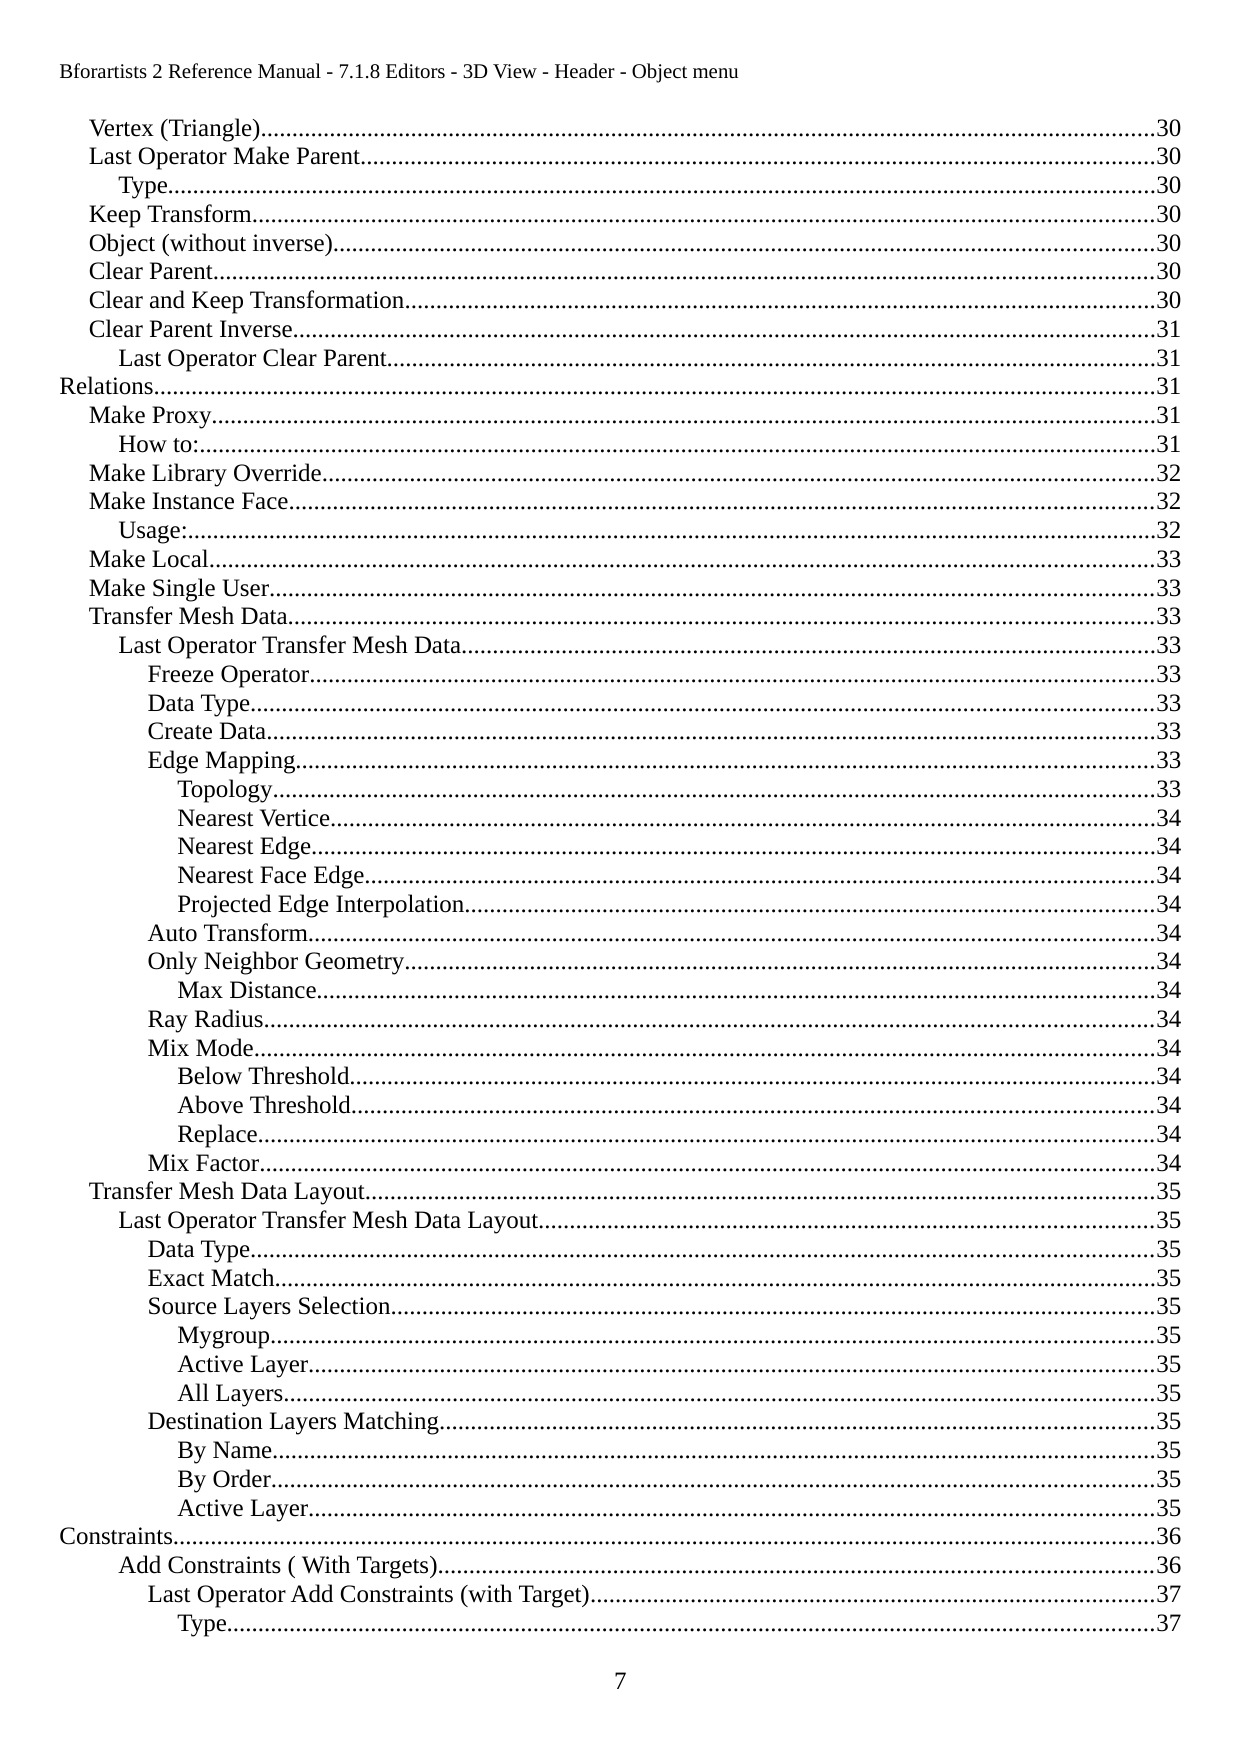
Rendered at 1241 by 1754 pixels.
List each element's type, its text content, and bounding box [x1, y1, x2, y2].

text Type 37 [177, 1608, 1181, 1636]
text Last Operator Add Constraints (with Target) 37 [147, 1579, 1181, 1608]
text By Order 35 [177, 1464, 1181, 1493]
text Make Local 33 [88, 544, 1181, 573]
text Freeze Operator 33 [147, 659, 1181, 688]
text Constraints 36 [59, 1521, 1181, 1550]
text Clear Parent 30 [88, 256, 1181, 285]
text Source Layers Selection 35 [147, 1291, 1181, 1320]
text Make Proxy 31 [88, 400, 1181, 429]
text Destination Layers Matching 35 [147, 1406, 1181, 1435]
text All Layers 35 [177, 1378, 1181, 1406]
text Below Threshold 34 [177, 1061, 1181, 1090]
text Last Operator Transfer Mesh Data Layout 35 [118, 1205, 1181, 1234]
text Type 30 [118, 170, 1181, 199]
text Active Layer 35 [177, 1349, 1181, 1378]
text Active Layer 35 [177, 1493, 1181, 1521]
text Mix Factor 34 [147, 1148, 1181, 1176]
text Add Constraints ( With Targets) 36 [118, 1550, 1181, 1579]
text Auto Transform 34 [147, 918, 1181, 946]
text Transfer Mesh Data Layout 35 [88, 1176, 1181, 1205]
text Data Type 33 [147, 688, 1181, 716]
text Topology 33 [177, 774, 1181, 803]
text Max Distance 34 [177, 975, 1181, 1004]
text Vertex (Triangle) 30 [88, 113, 1181, 141]
text Last Operator Make Parent 30 [88, 141, 1181, 170]
text Data Type 35 [147, 1234, 1181, 1263]
text Make Instance Face 32 [88, 486, 1181, 515]
text Replace 34 [177, 1119, 1181, 1148]
text Nearest Face Edge 34 [177, 860, 1181, 889]
text Mygroup 35 [177, 1320, 1181, 1349]
text Clear and Keep Transformation 30 [88, 285, 1181, 314]
text Mix Mode 34 [147, 1033, 1181, 1061]
text Clear Parent Inverse 31 [88, 314, 1181, 343]
text Make Library Override 32 [88, 458, 1181, 486]
text Create Data 33 [147, 716, 1181, 745]
text Relations 31 [59, 371, 1181, 400]
text Only Neighbor Geometry 34 [147, 946, 1181, 975]
text Last Operator Transfer Mesh Data 33 [118, 630, 1181, 659]
text Object (without inverse) 30 [88, 228, 1181, 256]
text How to: 31 [118, 429, 1181, 458]
text Ray Radius 34 [147, 1004, 1181, 1033]
text Make Single User 33 [88, 573, 1181, 601]
text Keep Transform 30 [88, 199, 1181, 228]
text Usage: 32 [118, 515, 1181, 544]
text Above Threshold 34 [177, 1090, 1181, 1119]
text Exact Match 35 [147, 1263, 1181, 1291]
text Transfer Mesh Data 33 [88, 601, 1181, 630]
text Edge Mapping 33 [147, 745, 1181, 774]
text Projected Edge Interpolation 34 [177, 889, 1181, 918]
text By Name 35 [177, 1435, 1181, 1464]
text Nearest Vertice 34 [177, 803, 1181, 831]
text Nearest Edge 34 [177, 831, 1181, 860]
text Last Operator Clear Parent 31 [118, 343, 1181, 371]
